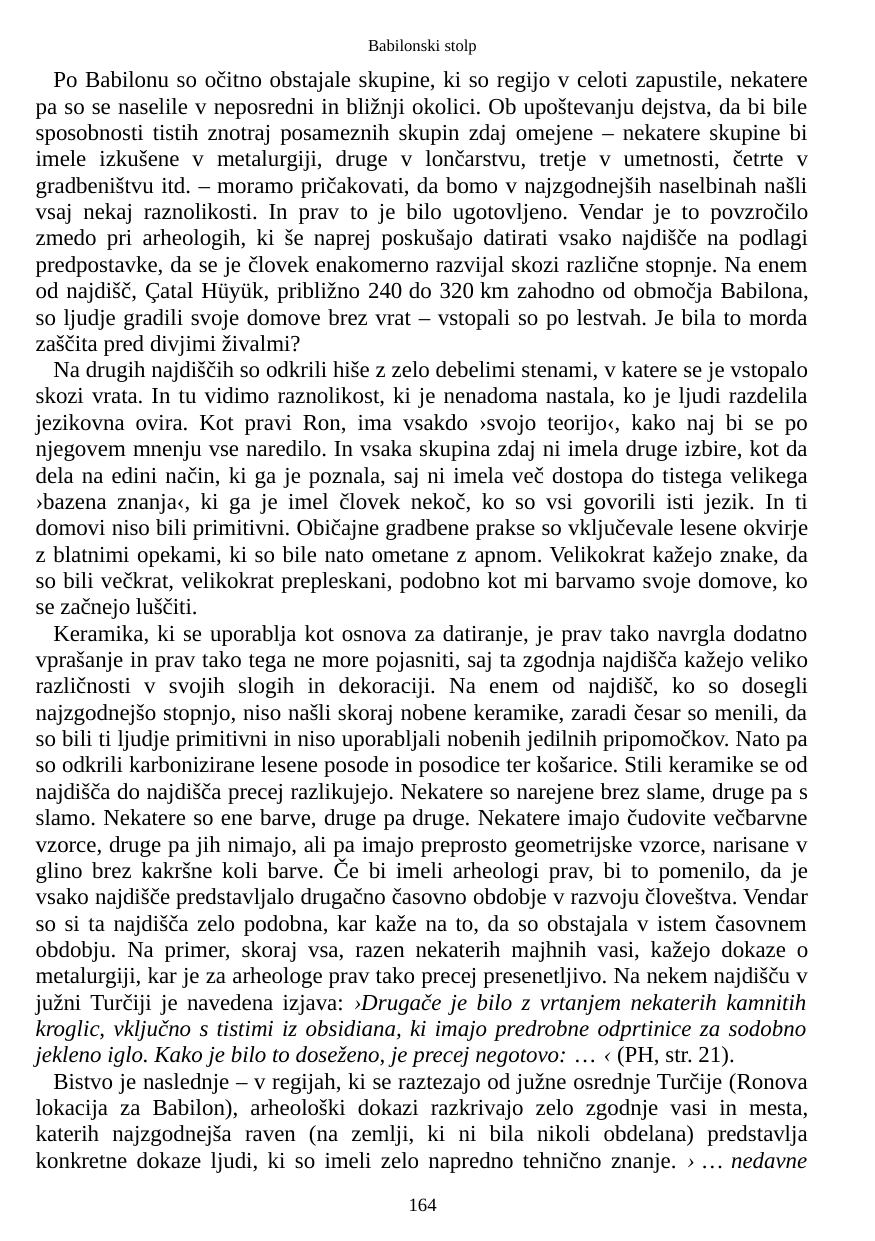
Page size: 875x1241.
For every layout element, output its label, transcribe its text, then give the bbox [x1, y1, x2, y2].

text Keramika, ki se uporablja kot osnova za datiranje, je prav tako navrgla dodatno vprašanje in prav tako tega ne more pojasniti, saj ta zgodnja najdišča kažejo veliko različnosti v svojih slogih in dekoraciji. Na enem od najdišč, ko so dosegli najzgodnejšo stopnjo, niso našli skoraj nobene keramike, zaradi česar so menili, da so bili ti ljudje primitivni in niso uporabljali nobenih jedilnih pripomočkov. Nato pa so odkrili karbonizirane lesene posode in posodice ter košarice. Stili keramike se od najdišča do najdišča precej razlikujejo. Nekatere so narejene brez slame, druge pa s slamo. Nekatere so ene barve, druge pa druge. Nekatere imajo čudovite večbarvne vzorce, druge pa jih nimajo, ali pa imajo preprosto geometrijske vzorce, narisane v glino brez kakršne koli barve. Če bi imeli arheologi prav, bi to pomenilo, da je vsako najdišče predstavljalo drugačno časovno obdobje v razvoju človeštva. Vendar so si ta najdišča zelo podobna, kar kaže na to, da so obstajala v istem časovnem obdobju. Na primer, skoraj vsa, razen nekaterih majhnih vasi, kažejo dokaze o metalurgiji, kar je za arheologe prav tako precej presenetljivo. Na nekem najdišču v južni Turčiji je navedena izjava: ›Drugače je bilo z vrtanjem nekaterih kamnitih kroglic, vključno s tistimi iz obsidiana, ki imajo predrobne odprtinice za sodobno jekleno iglo. Kako je bilo to doseženo, je precej negotovo: … ‹ (PH, str. 21). [35, 620, 809, 1068]
text Na drugih najdiščih so odkrili hiše z zelo debelimi stenami, v katere se je vstopalo skozi vrata. In tu vidimo raznolikost, ki je nenadoma nastala, ko je ljudi razdelila jezikovna ovira. Kot pravi Ron, ima vsakdo ›svojo teorijo‹, kako naj bi se po njegovem mnenju vse naredilo. In vsaka skupina zdaj ni imela druge izbire, kot da dela na edini način, ki ga je poznala, saj ni imela več dostopa do tistega velikega ›bazena znanja‹, ki ga je imel človek nekoč, ko so vsi govorili isti jezik. In ti domovi niso bili primitivni. Običajne gradbene prakse so vključevale lesene okvirje z blatnimi opekami, ki so bile nato ometane z apnom. Velikokrat kažejo znake, da so bili večkrat, velikokrat prepleskani, podobno kot mi barvamo svoje domove, ko se začnejo luščiti. [35, 356, 809, 620]
text Po Babilonu so očitno obstajale skupine, ki so regijo v celoti zapustile, nekatere pa so se naselile v neposredni in bližnji okolici. Ob upoštevanju dejstva, da bi bile sposobnosti tistih znotraj posameznih skupin zdaj omejene – nekatere skupine bi imele izkušene v metalurgiji, druge v lončarstvu, tretje v umetnosti, četrte v gradbeništvu itd. – moramo pričakovati, da bomo v najzgodnejših naselbinah našli vsaj nekaj raznolikosti. In prav to je bilo ugotovljeno. Vendar je to povzročilo zmedo pri arheologih, ki še naprej poskušajo datirati vsako najdišče na podlagi predpostavke, da se je človek enakomerno razvijal skozi različne stopnje. Na enem od najdišč, Çatal Hüyük, približno 240 do 320 km zahodno od območja Babilona, so ljudje gradili svoje domove brez vrat – vstopali so po lestvah. Je bila to morda zaščita pred divjimi živalmi? [35, 66, 809, 356]
text Bistvo je naslednje – v regijah, ki se raztezajo od južne osrednje Turčije (Ronova lokacija za Babilon), arheološki dokazi razkrivajo zelo zgodnje vasi in mesta, katerih najzgodnejša raven (na zemlji, ki ni bila nikoli obdelana) predstavlja konkretne dokaze ljudi, ki so imeli zelo napredno tehnično znanje. › … nedavne [35, 1068, 809, 1173]
